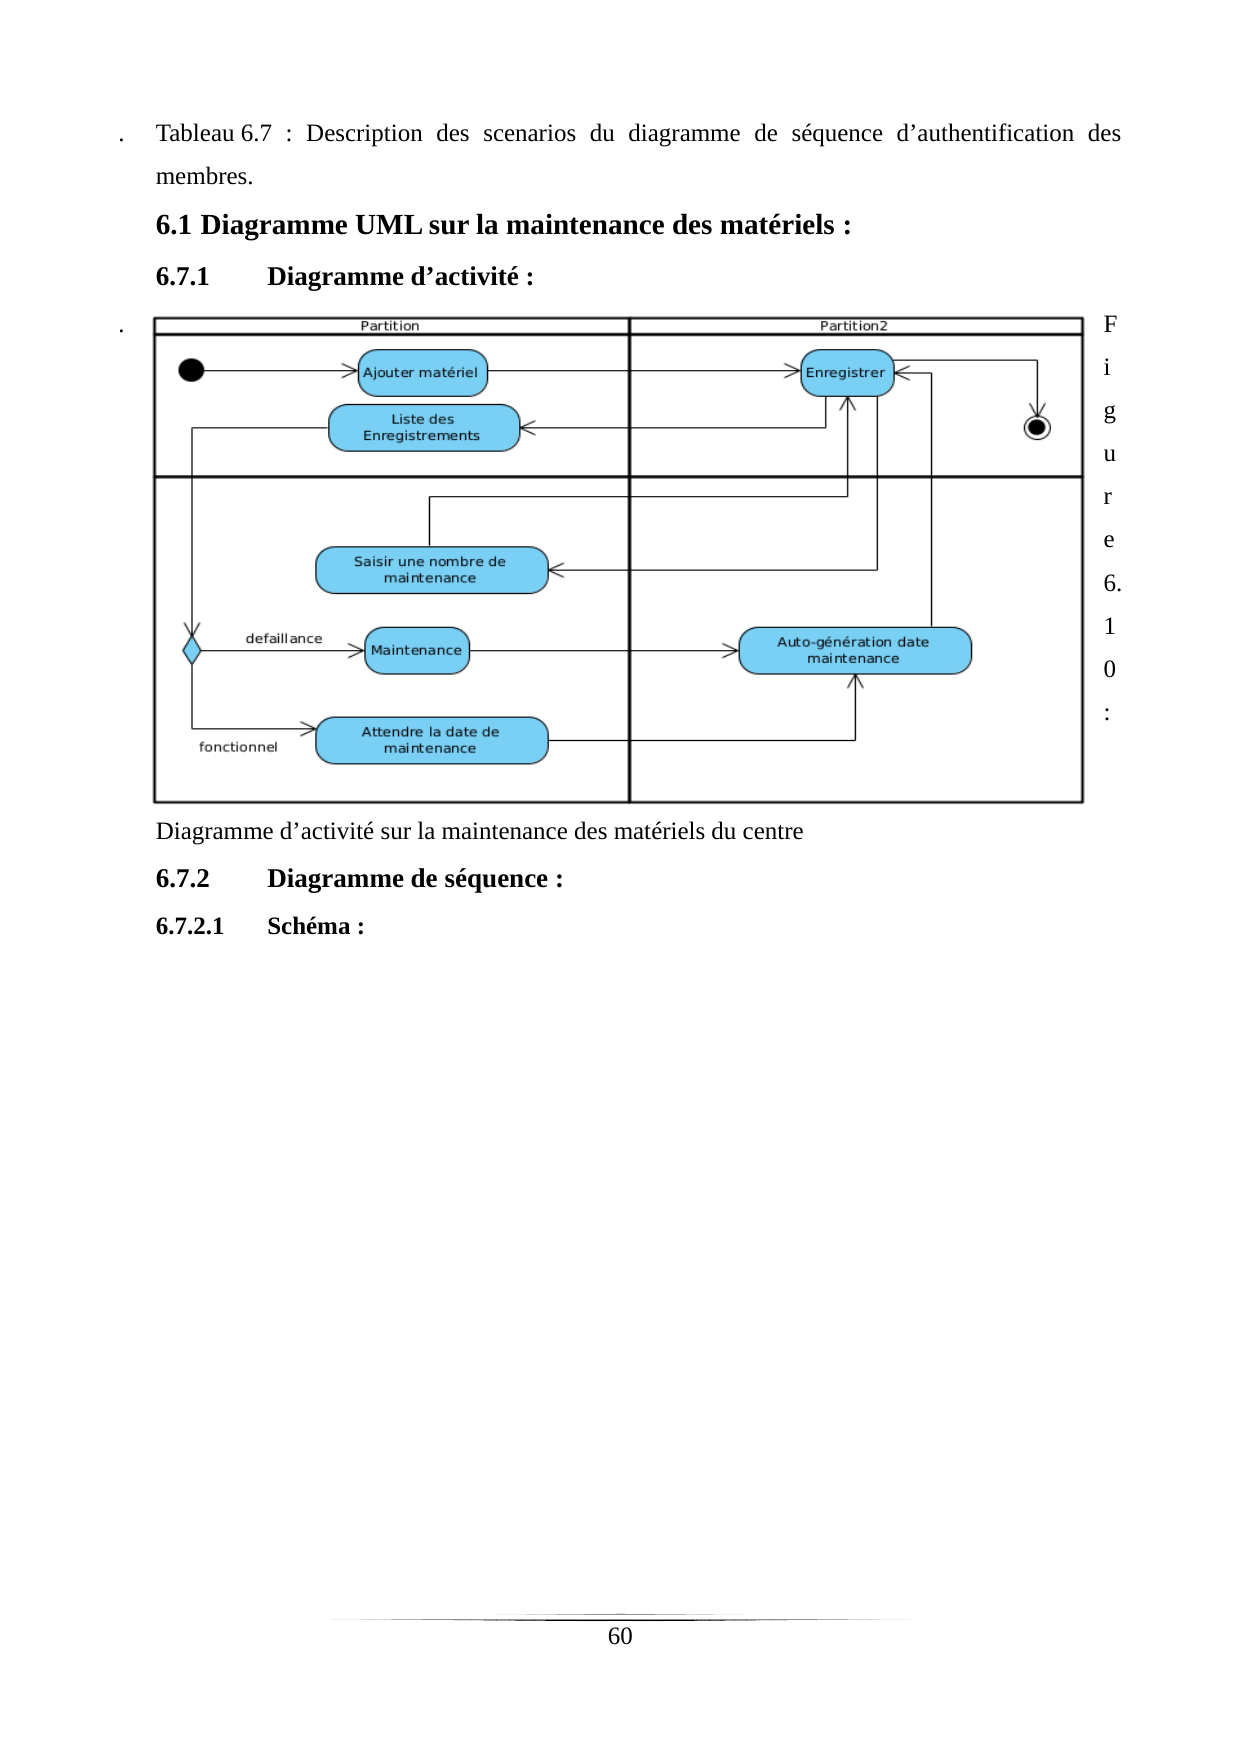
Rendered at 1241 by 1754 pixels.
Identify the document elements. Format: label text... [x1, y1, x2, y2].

list Diagramme UML sur la maintenance des matériels : [156, 207, 1122, 240]
subtitle Tableau 6.7 : Description des scenarios du diagramme de séquence d’authentification des membres. [118, 118, 1122, 190]
list Diagramme d’activité : [156, 260, 1122, 291]
picture [136, 306, 1104, 817]
picture [171, 1613, 1069, 1622]
subtitle Figure 6.10: Diagramme d’activité sur la maintenance des matériels du centre [118, 817, 1122, 845]
list Diagramme de séquence : [156, 862, 1122, 893]
list Schéma : [156, 911, 1122, 940]
